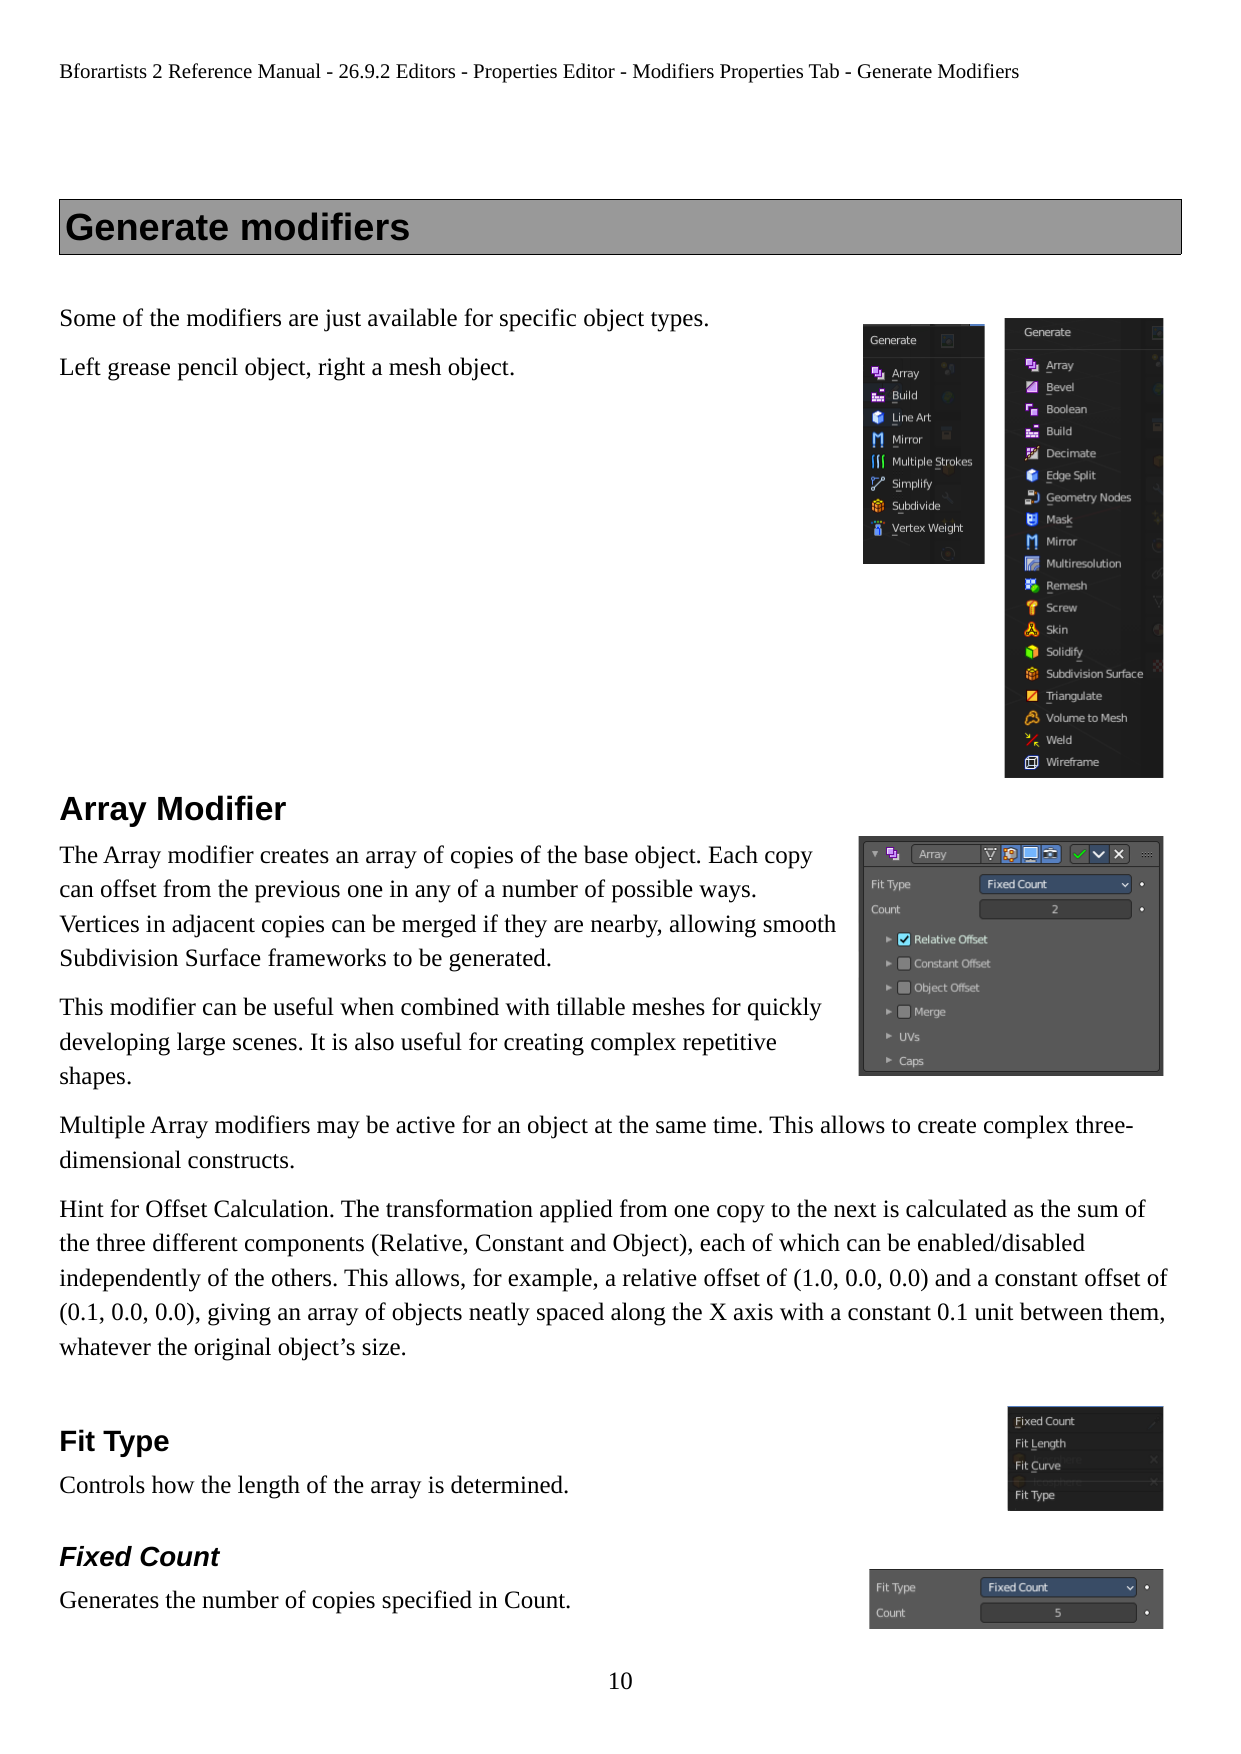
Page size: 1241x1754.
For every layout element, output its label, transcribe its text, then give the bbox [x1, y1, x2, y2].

picture [869, 1569, 1164, 1629]
subtitle Fixed Count [59, 1540, 1181, 1572]
text Hint for Offset Calculation. The transformation applied from one copy to the next is calculated as the sum of the three different components (Relative, Constant and Object), each of which can be enabled/disabled independently of the others. This allows, for example, a relative offset of (1.0, 0.0, 0.0) and a constant offset of (0.1, 0.0, 0.0), giving an array of objects neatly spaced along the X axis with a constant 0.1 unit between them, whatever the original object’s size. [59, 1194, 1181, 1360]
subtitle Array Modifier [59, 788, 1181, 827]
text The Array modifier creates an array of copies of the base object. Each copy can offset from the previous one in any of a number of possible ways. Vertices in adjacent copies can be merged if they are nearby, allowing smooth Subdivision Surface frameworks to be generated. [59, 840, 858, 972]
picture [1004, 318, 1164, 778]
subtitle Fit Type [59, 1424, 1007, 1458]
text Some of the modifiers are just available for specific object types. [59, 303, 1181, 332]
picture [858, 836, 1164, 1076]
text This modifier can be useful when combined with tillable meshes for quickly developing large scenes. It is also useful for creating complex repetitive shapes. [59, 992, 1181, 1090]
table_header Generate modifiers [60, 200, 1181, 254]
subtitle [1164, 1424, 1181, 1458]
text Left grease pencil object, right a mesh object. [59, 352, 863, 381]
picture [1007, 1406, 1164, 1511]
text Generates the number of copies specified in Count. [59, 1585, 869, 1613]
text Controls how the length of the array is determined. [59, 1470, 1007, 1499]
text Multiple Array modifiers may be active for an object at the same time. This allows to create complex three-dimensional constructs. [59, 1110, 1181, 1173]
